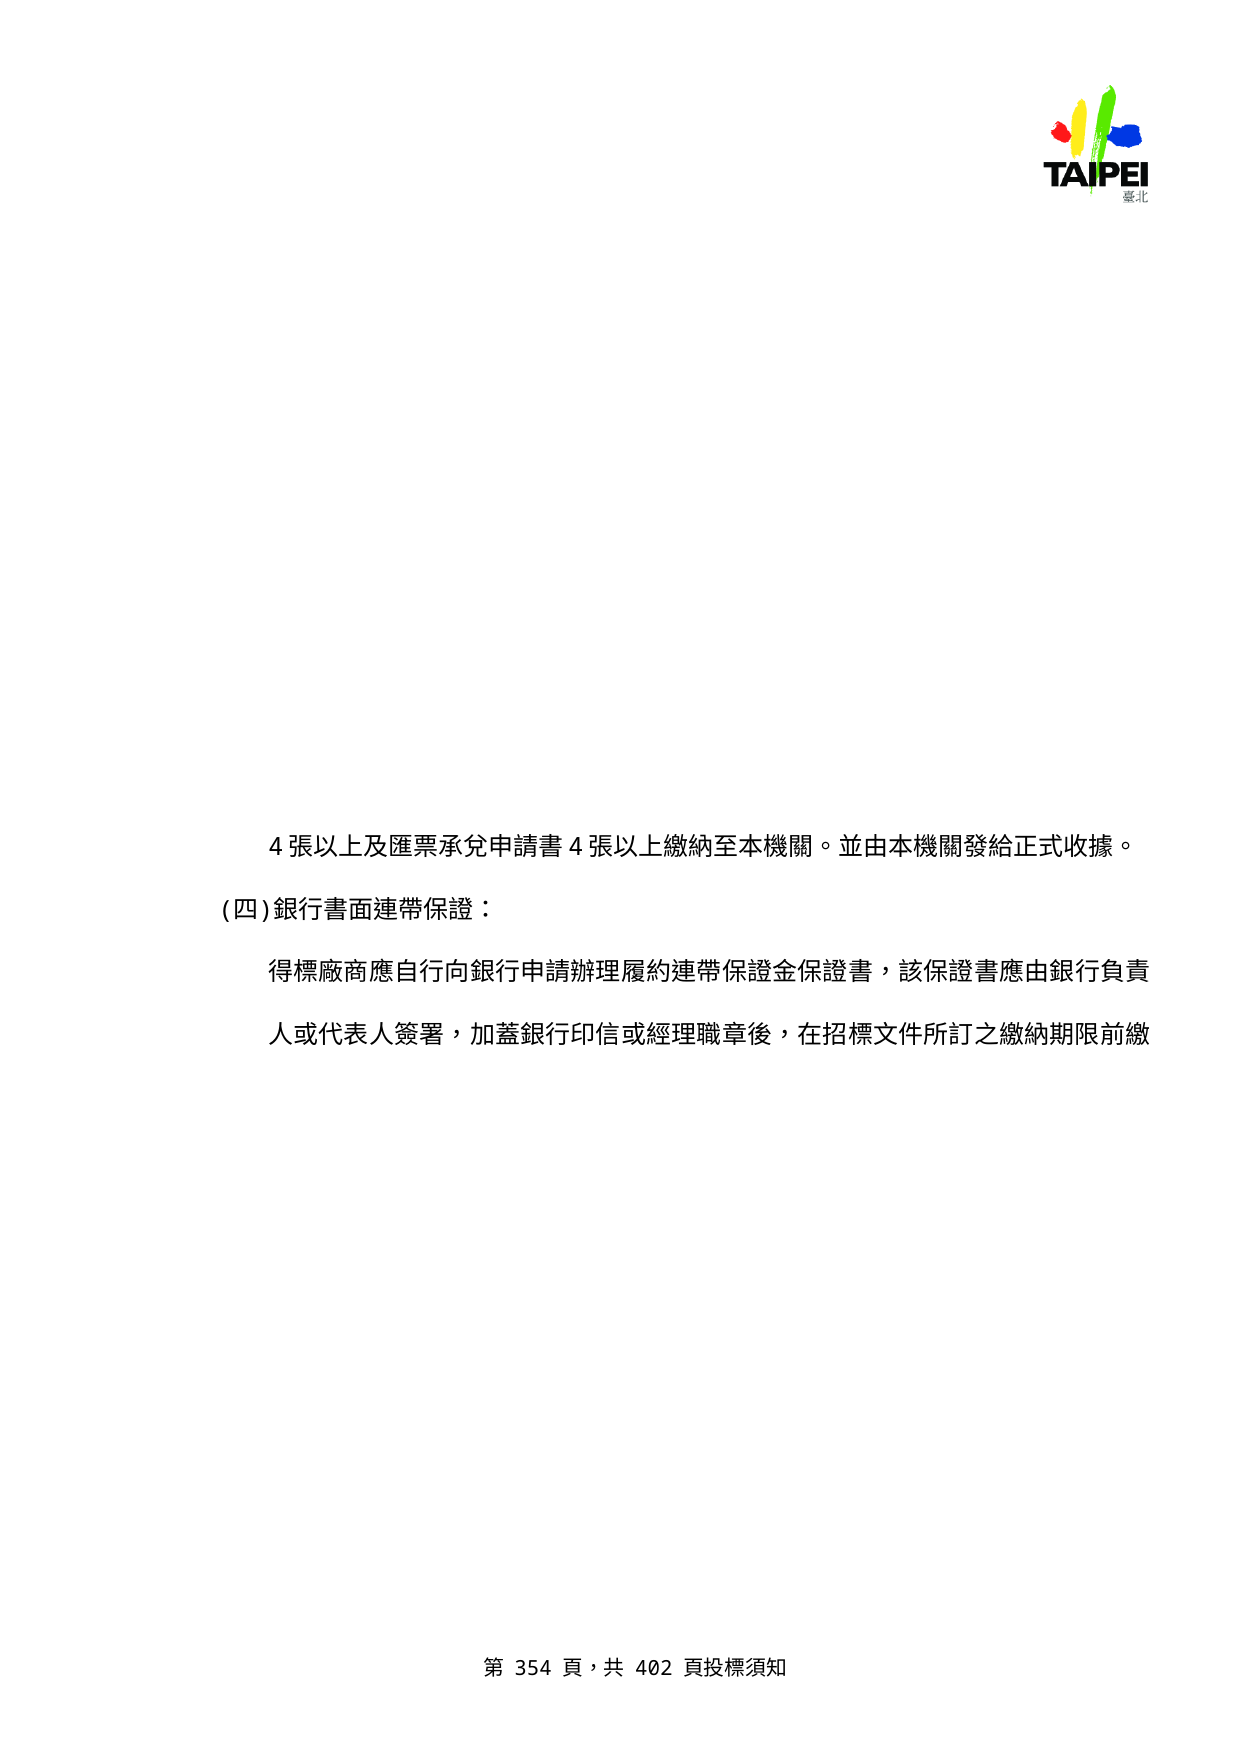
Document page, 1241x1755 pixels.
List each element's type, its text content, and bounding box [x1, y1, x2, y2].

text (四)銀行書面連帶保證： [218, 866, 1152, 928]
text 4張以上及匯票承兌申請書4張以上繳納至本機關。並由本機關發給正式收據。 [268, 803, 1152, 866]
text 得標廠商應自行向銀行申請辦理履約連帶保證金保證書，該保證書應由銀行負責人或代表人簽署，加蓋銀行印信或經理職章後，在招標文件所訂之繳納期限前繳 [268, 928, 1152, 1053]
